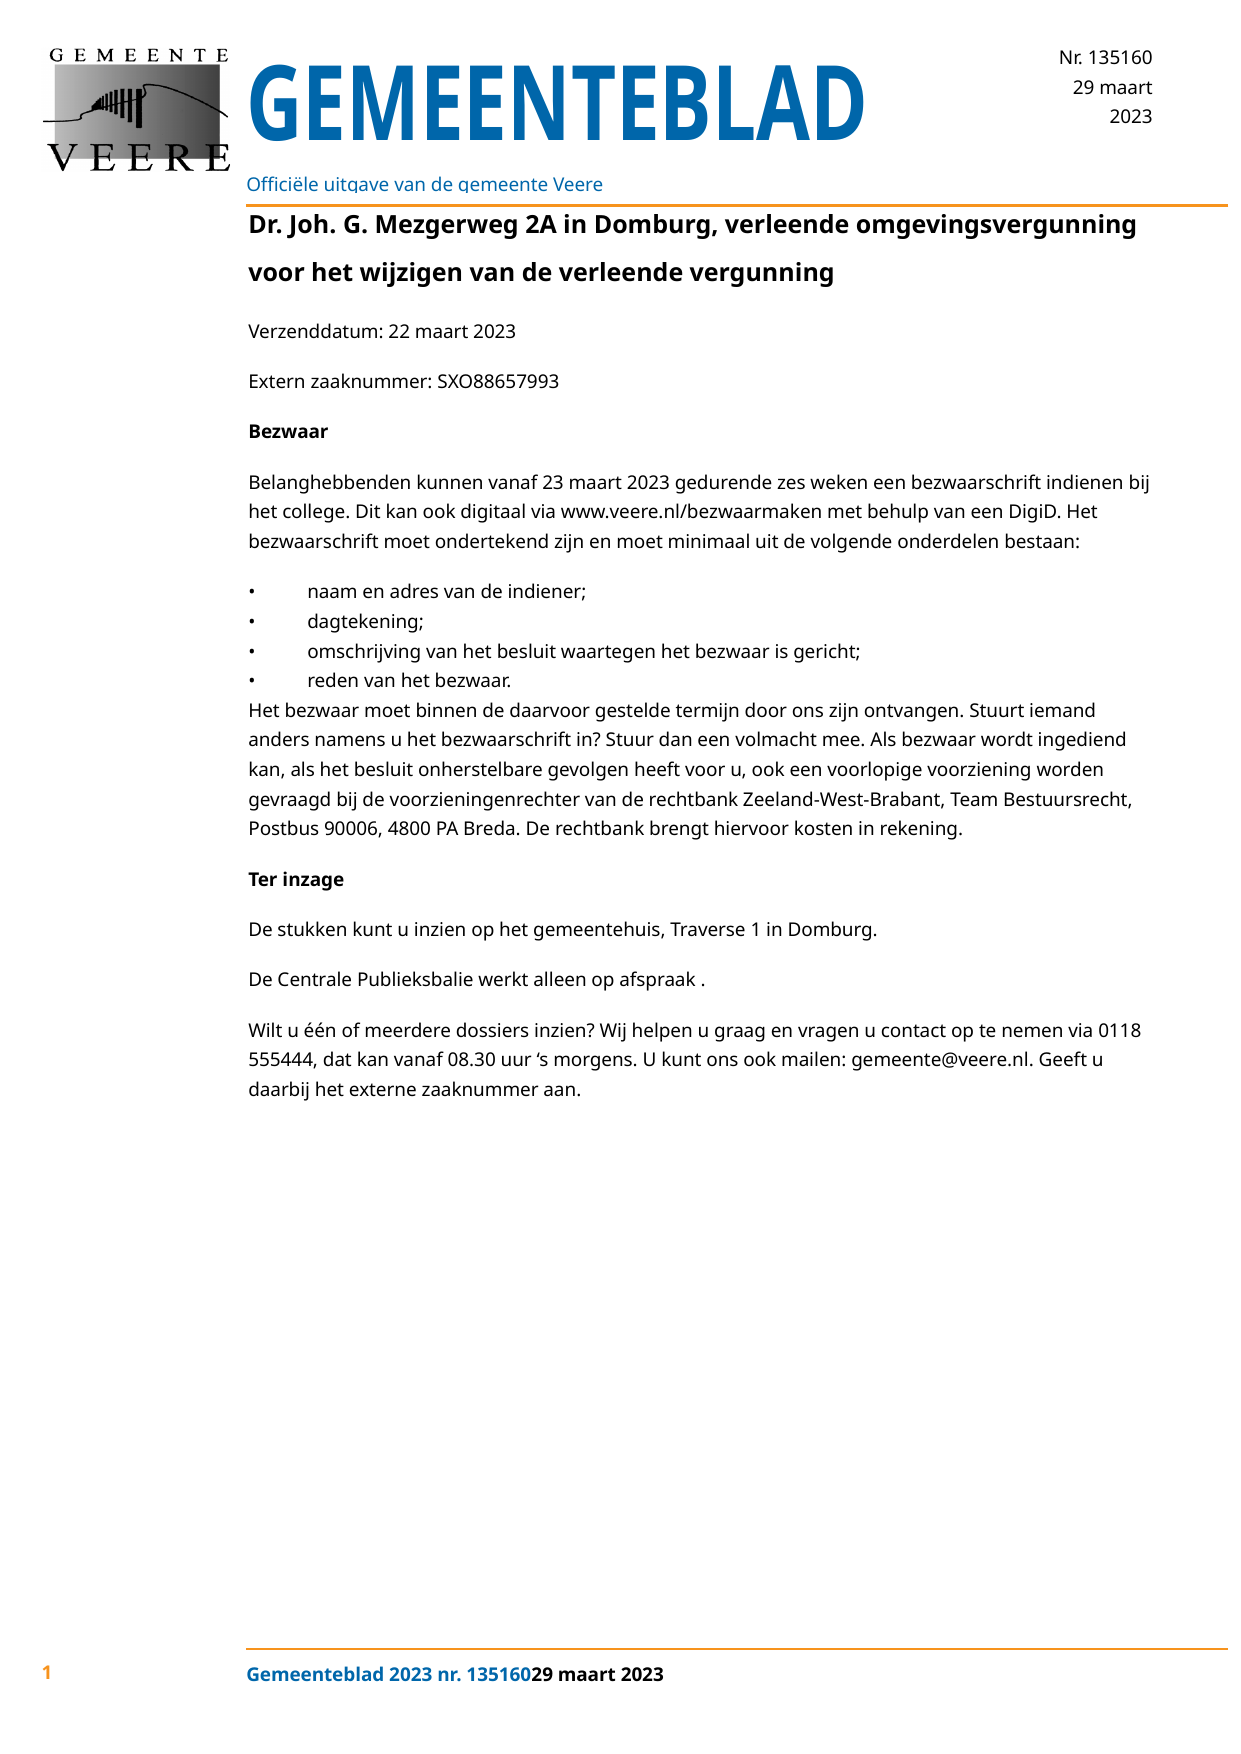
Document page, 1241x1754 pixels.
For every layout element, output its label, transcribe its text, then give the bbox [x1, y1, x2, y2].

text Het bezwaar moet binnen de daarvoor gestelde termijn door ons zijn ontvangen. Stuurt iemand anders namens u het bezwaarschrift in? Stuur dan een volmacht mee. Als bezwaar wordt ingediend kan, als het besluit onherstelbare gevolgen heeft voor u, ook een voorlopige voorziening worden gevraagd bij de voorzieningenrechter van de rechtbank Zeeland-West-Brabant, Team Bestuursrecht, Postbus 90006, 4800 PA Breda. De rechtbank brengt hiervoor kosten in rekening. [248, 697, 1152, 841]
text Extern zaaknummer: SXO88657993 [248, 368, 1152, 394]
list dagtekening; [248, 608, 1152, 634]
text De Centrale Publieksbalie werkt alleen op afspraak . [248, 967, 1152, 992]
text Verzenddatum: 22 maart 2023 [248, 318, 1152, 344]
list omschrijving van het besluit waartegen het bezwaar is gericht; [248, 638, 1152, 664]
picture [41, 47, 231, 172]
text Bezwaar [248, 419, 1152, 444]
list reden van het bezwaar. [248, 667, 1152, 693]
text Wilt u één of meerdere dossiers inzien? Wij helpen u graag en vragen u contact op te nemen via 0118 555444, dat kan vanaf 08.30 uur ‘s morgens. U kunt ons ook mailen: gemeente@veere.nl. Geeft u daarbij het externe zaaknummer aan. [248, 1017, 1152, 1102]
text De stukken kunt u inzien op het gemeentehuis, Traverse 1 in Domburg. [248, 916, 1152, 942]
text Belanghebbenden kunnen vanaf 23 maart 2023 gedurende zes weken een bezwaarschrift indienen bij het college. Dit kan ook digitaal via www.veere.nl/bezwaarmaken met behulp van een DigiD. Het bezwaarschrift moet ondertekend zijn en moet minimaal uit de volgende onderdelen bestaan: [248, 469, 1152, 554]
text Dr. Joh. G. Mezgerweg 2A in Domburg, verleende omgevingsvergunning voor het wijzigen van de verleende vergunning [248, 207, 1152, 288]
list naam en adres van de indiener; [248, 579, 1152, 604]
text Ter inzage [248, 866, 1152, 892]
